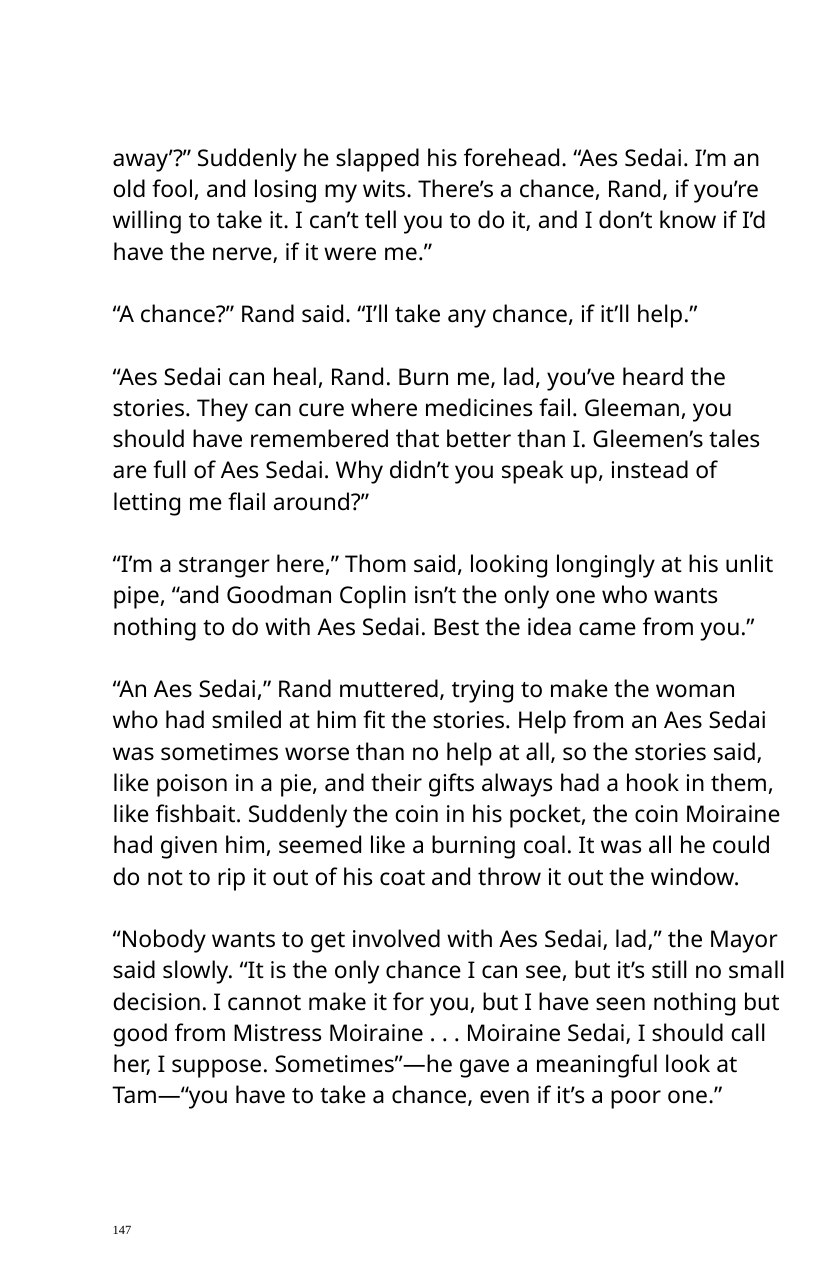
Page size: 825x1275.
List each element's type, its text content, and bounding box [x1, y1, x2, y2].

text “Aes Sedai can heal, Rand. Burn me, lad, you’ve heard the stories. They can cure where medicines fail. Gleeman, you should have remembered that better than I. Gleemen’s tales are full of Aes Sedai. Why didn’t you speak up, instead of letting me flail around?” [112, 361, 787, 517]
text “A chance?” Rand said. “I’ll take any chance, if it’ll help.” [112, 298, 787, 329]
text “I’m a stranger here,” Thom said, looking longingly at his unlit pipe, “and Goodman Coplin isn’t the only one who wants nothing to do with Aes Sedai. Best the idea came from you.” [112, 548, 787, 642]
text away’?” Suddenly he slapped his forehead. “Aes Sedai. I’m an old fool, and losing my wits. There’s a chance, Rand, if you’re willing to take it. I can’t tell you to do it, and I don’t know if I’d have the nerve, if it were me.” [112, 142, 787, 267]
text “An Aes Sedai,” Rand muttered, trying to make the woman who had smiled at him fit the stories. Help from an Aes Sedai was sometimes worse than no help at all, so the stories said, like poison in a pie, and their gifts always had a hook in them, like fishbait. Suddenly the coin in his pocket, the coin Moiraine had given him, seemed like a burning coal. It was all he could do not to rip it out of his coat and throw it out the window. [112, 673, 787, 892]
text “Nobody wants to get involved with Aes Sedai, lad,” the Mayor said slowly. “It is the only chance I can see, but it’s still no small decision. I cannot make it for you, but I have seen nothing but good from Mistress Moiraine . . . Moiraine Sedai, I should call her, I suppose. Sometimes”—he gave a meaningful look at Tam—“you have to take a chance, even if it’s a poor one.” [112, 923, 787, 1111]
